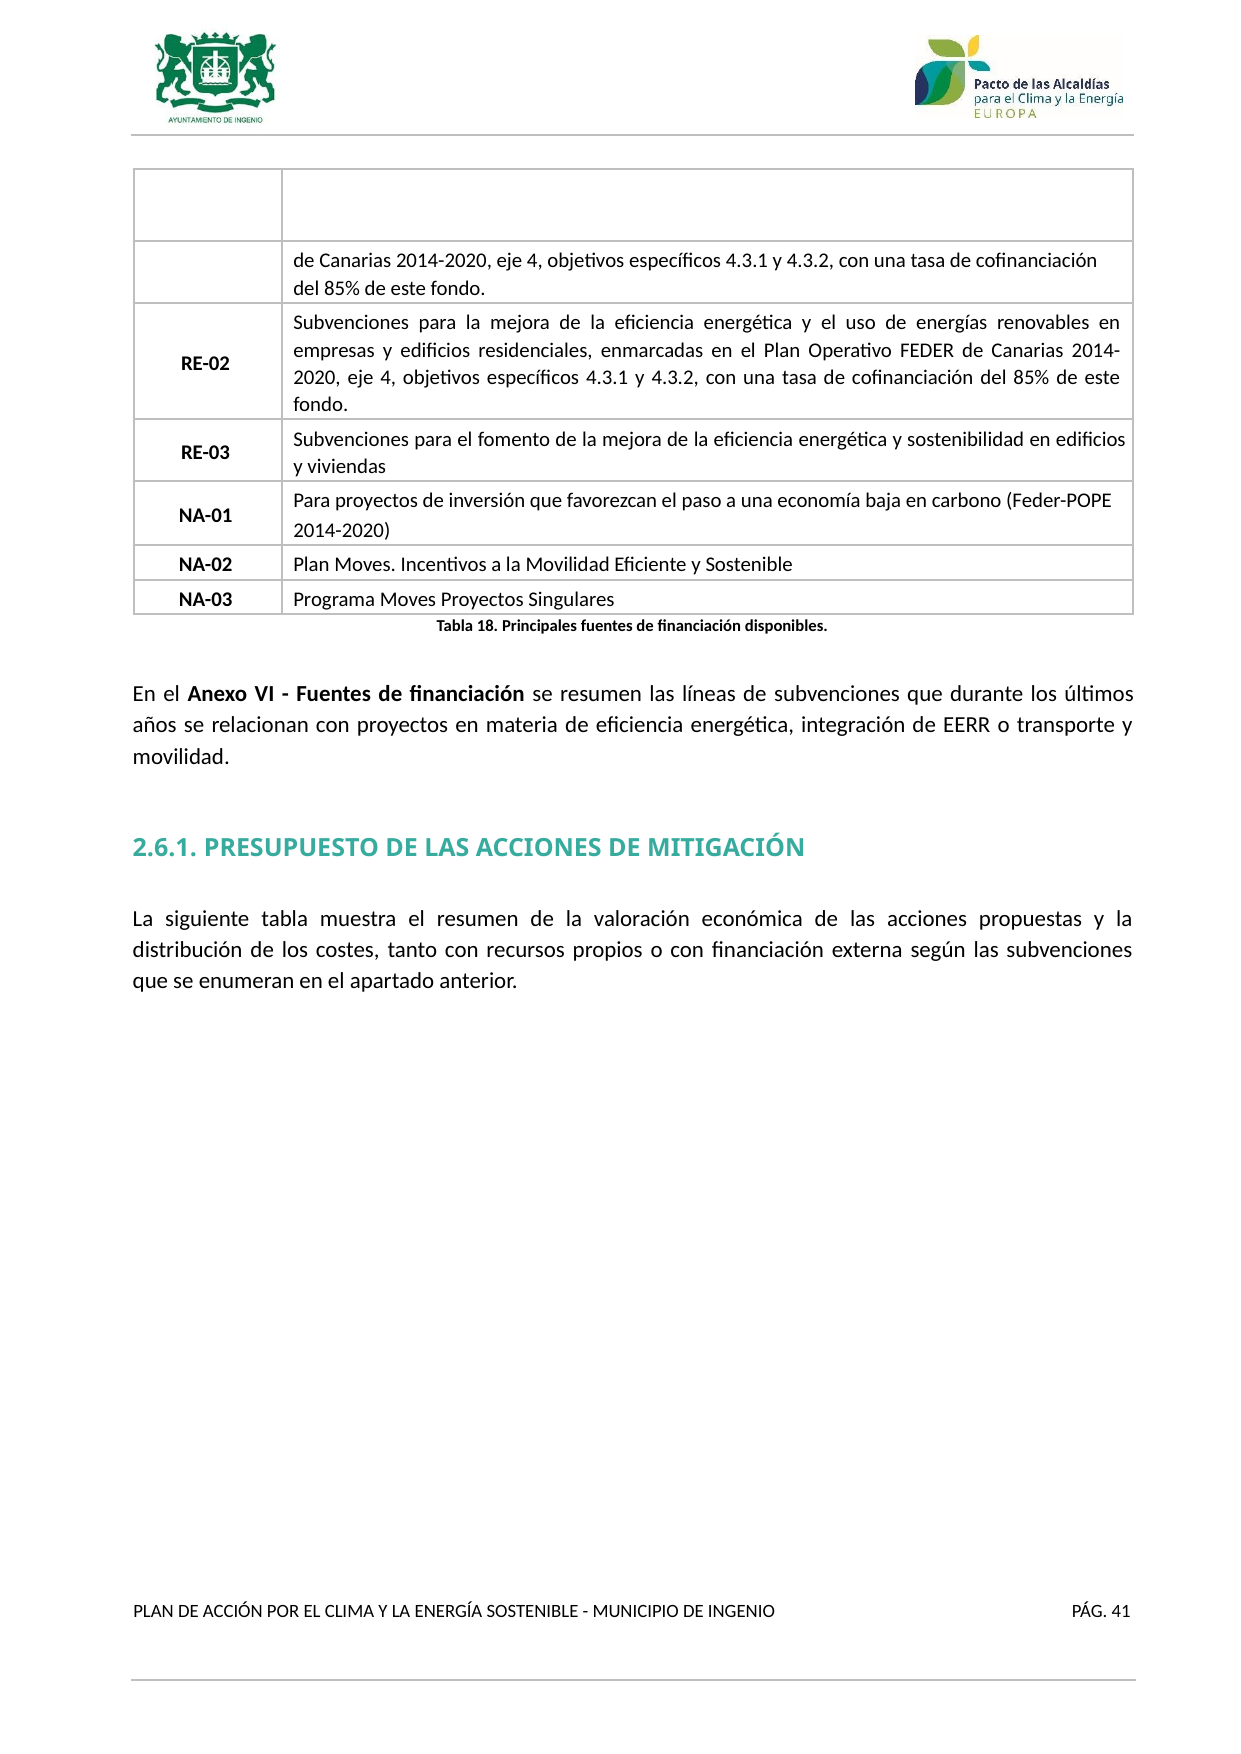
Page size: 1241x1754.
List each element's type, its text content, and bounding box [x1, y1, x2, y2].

table_cell NA-03 [135, 581, 281, 613]
table_cell NA-01 [135, 482, 281, 544]
text 2.6.1. PRESUPUESTO DE LAS ACCIONES DE MITIGACIÓN [132, 829, 1135, 864]
table_cell [135, 242, 281, 302]
table_cell Plan Moves. Incentivos a la Movilidad Eficiente y Sostenible [283, 546, 1132, 579]
text La siguiente tabla muestra el resumen de la valoración económica de las acciones propuestas y la distribución de los costes, tanto con recursos propios o con financiación externa según las subvenciones que se enumeran en el apartado anterior. [132, 904, 1135, 994]
table_cell NA-02 [135, 546, 281, 579]
subtitle Tabla 18. Principales fuentes de financiación disponibles. [185, 615, 1083, 636]
table_cell RE-02 [135, 304, 281, 418]
table_cell Subvenciones para el fomento de la mejora de la eficiencia energética y sostenibilidad en edificios y viviendas [283, 420, 1132, 480]
table_cell RE-03 [135, 420, 281, 480]
table_cell Para proyectos de inversión que favorezcan el paso a una economía baja en carbono (Feder-POPE 2014-2020) [283, 482, 1132, 544]
table_cell Subvenciones para la mejora de la eficiencia energética y el uso de energías renovables en empresas y edificios residenciales, enmarcadas en el Plan Operativo FEDER de Canarias 2014-2020, eje 4, objetivos específicos 4.3.1 y 4.3.2, con una tasa de cofinanciación del 85% de este fondo. [283, 304, 1132, 418]
table_cell Código de subvención [135, 170, 281, 240]
text En el Anexo VI - Fuentes de financiación se resumen las líneas de subvenciones que durante los últimos años se relacionan con proyectos en materia de eficiencia energética, integración de EERR o transporte y movilidad. [132, 679, 1135, 770]
table_cell Programa Moves Proyectos Singulares [283, 581, 1132, 613]
table_cell Descripción [283, 170, 1132, 240]
table_cell de Canarias 2014-2020, eje 4, objetivos específicos 4.3.1 y 4.3.2, con una tasa de cofinanciación del 85% de este fondo. [283, 242, 1132, 302]
